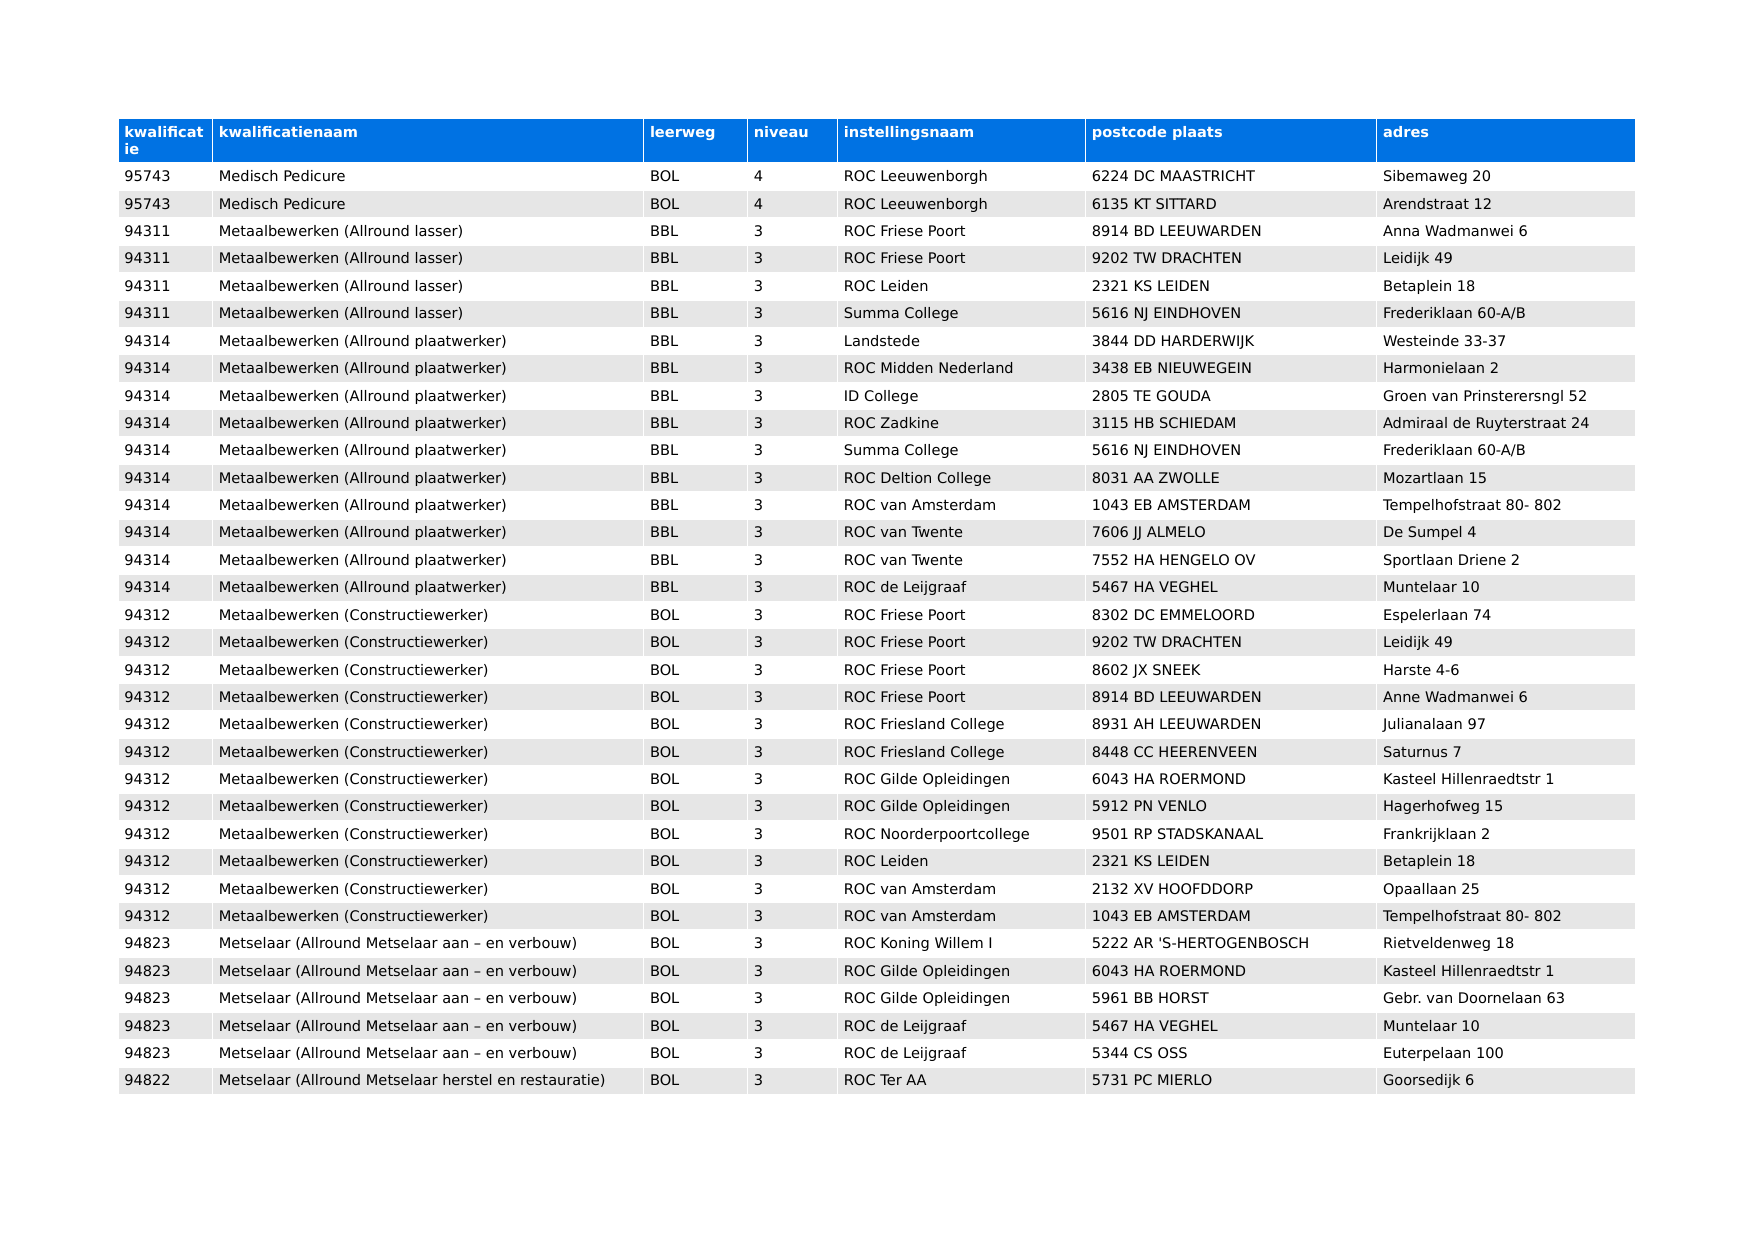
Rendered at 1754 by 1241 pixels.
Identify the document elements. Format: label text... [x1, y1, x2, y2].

table_cell ROC Friesland College [838, 711, 1085, 738]
table_cell Metaalbewerken (Constructiewerker) [213, 766, 643, 793]
table_cell BOL [644, 629, 747, 656]
table_cell ROC de Leijgraaf [838, 1040, 1085, 1067]
table_cell Harste 4-6 [1377, 657, 1635, 683]
table_cell Metaalbewerken (Constructiewerker) [213, 629, 643, 656]
table_cell BBL [644, 355, 747, 382]
table_header kwalificatienaam [213, 119, 643, 162]
table_header adres [1377, 119, 1635, 162]
table_cell Metselaar (Allround Metselaar aan – en verbouw) [213, 1013, 643, 1039]
table_cell 94312 [119, 766, 212, 793]
table_cell 94312 [119, 739, 212, 765]
table_cell 8302 DC EMMELOORD [1086, 602, 1376, 628]
table_cell 3 [748, 273, 837, 299]
table_cell 3 [748, 849, 837, 875]
table_header leerweg [644, 119, 747, 162]
table_cell BBL [644, 218, 747, 245]
table_cell 94312 [119, 629, 212, 656]
table_cell 4 [748, 191, 837, 217]
table_cell BBL [644, 383, 747, 409]
table_cell ROC Leiden [838, 273, 1085, 299]
table_cell 3 [748, 876, 837, 902]
table_cell ROC Leeuwenborgh [838, 164, 1085, 190]
table_cell ROC Friesland College [838, 739, 1085, 765]
table_cell Leidijk 49 [1377, 246, 1635, 272]
table_cell Metaalbewerken (Constructiewerker) [213, 684, 643, 710]
table_cell 3 [748, 602, 837, 628]
table_cell ROC Friese Poort [838, 657, 1085, 683]
table_cell 3 [748, 218, 837, 245]
table_cell Landstede [838, 328, 1085, 354]
table_cell Metaalbewerken (Constructiewerker) [213, 794, 643, 820]
table_cell Euterpelaan 100 [1377, 1040, 1635, 1067]
table_cell ROC Noorderpoortcollege [838, 821, 1085, 847]
table_cell ROC van Twente [838, 520, 1085, 546]
table_cell 94312 [119, 903, 212, 929]
table_cell Metselaar (Allround Metselaar aan – en verbouw) [213, 958, 643, 984]
table_cell ROC Friese Poort [838, 684, 1085, 710]
table_cell 3 [748, 684, 837, 710]
table_cell BOL [644, 931, 747, 957]
table_cell BOL [644, 766, 747, 793]
table_cell 3 [748, 794, 837, 820]
table_cell Metaalbewerken (Constructiewerker) [213, 849, 643, 875]
table_cell 3 [748, 766, 837, 793]
table_cell ROC van Amsterdam [838, 903, 1085, 929]
table_cell Metaalbewerken (Allround plaatwerker) [213, 438, 643, 464]
table_cell ROC Leiden [838, 849, 1085, 875]
table_cell 3 [748, 985, 837, 1012]
table_cell 2132 XV HOOFDDORP [1086, 876, 1376, 902]
table_cell Metaalbewerken (Allround plaatwerker) [213, 575, 643, 601]
table_cell BOL [644, 1068, 747, 1094]
table_cell 3 [748, 711, 837, 738]
table_cell ROC Leeuwenborgh [838, 191, 1085, 217]
table_cell Tempelhofstraat 80- 802 [1377, 903, 1635, 929]
table_cell 5961 BB HORST [1086, 985, 1376, 1012]
table_cell 5222 AR 'S-HERTOGENBOSCH [1086, 931, 1376, 957]
table_cell 4 [748, 164, 837, 190]
table_cell 94314 [119, 438, 212, 464]
table_cell 3 [748, 1013, 837, 1039]
table_cell Frederiklaan 60-A/B [1377, 301, 1635, 327]
table_cell 5344 CS OSS [1086, 1040, 1376, 1067]
table_cell 9501 RP STADSKANAAL [1086, 821, 1376, 847]
table_cell 95743 [119, 164, 212, 190]
table_cell 9202 TW DRACHTEN [1086, 629, 1376, 656]
table_header postcode plaats [1086, 119, 1376, 162]
table_cell BOL [644, 876, 747, 902]
table_cell 94314 [119, 328, 212, 354]
table_cell 9202 TW DRACHTEN [1086, 246, 1376, 272]
table_cell 5912 PN VENLO [1086, 794, 1376, 820]
table_cell Metselaar (Allround Metselaar aan – en verbouw) [213, 985, 643, 1012]
table_cell 3 [748, 383, 837, 409]
table_cell 3438 EB NIEUWEGEIN [1086, 355, 1376, 382]
table_cell 95743 [119, 191, 212, 217]
table_cell BOL [644, 164, 747, 190]
table_cell 6043 HA ROERMOND [1086, 766, 1376, 793]
table_cell 94311 [119, 301, 212, 327]
table_cell 94312 [119, 794, 212, 820]
table_cell Kasteel Hillenraedtstr 1 [1377, 958, 1635, 984]
table_cell ROC Gilde Opleidingen [838, 958, 1085, 984]
table_cell 94311 [119, 218, 212, 245]
table_cell Mozartlaan 15 [1377, 465, 1635, 491]
table_cell Metaalbewerken (Constructiewerker) [213, 903, 643, 929]
table_cell 3 [748, 438, 837, 464]
table_cell ROC Gilde Opleidingen [838, 985, 1085, 1012]
table_cell ID College [838, 383, 1085, 409]
table_cell Opaallaan 25 [1377, 876, 1635, 902]
table_cell 1043 EB AMSTERDAM [1086, 492, 1376, 519]
table_cell Metaalbewerken (Allround plaatwerker) [213, 383, 643, 409]
table_cell BOL [644, 794, 747, 820]
table_cell 2805 TE GOUDA [1086, 383, 1376, 409]
table_cell BOL [644, 849, 747, 875]
table_cell 94314 [119, 575, 212, 601]
table_cell Metaalbewerken (Allround plaatwerker) [213, 547, 643, 573]
table_cell ROC Friese Poort [838, 629, 1085, 656]
table_cell Goorsedijk 6 [1377, 1068, 1635, 1094]
table_cell BOL [644, 958, 747, 984]
table_cell 94822 [119, 1068, 212, 1094]
table_cell BOL [644, 711, 747, 738]
table_cell Muntelaar 10 [1377, 575, 1635, 601]
table_cell 5467 HA VEGHEL [1086, 575, 1376, 601]
table_cell 3 [748, 657, 837, 683]
table_cell 1043 EB AMSTERDAM [1086, 903, 1376, 929]
table_cell ROC van Amsterdam [838, 876, 1085, 902]
table_cell Julianalaan 97 [1377, 711, 1635, 738]
table_cell ROC Zadkine [838, 410, 1085, 436]
table_cell BBL [644, 328, 747, 354]
table_cell 8448 CC HEERENVEEN [1086, 739, 1376, 765]
table_cell 3 [748, 931, 837, 957]
table_cell 94312 [119, 602, 212, 628]
table_cell 94312 [119, 849, 212, 875]
table_cell 94312 [119, 821, 212, 847]
table_cell BBL [644, 520, 747, 546]
table_cell 3 [748, 629, 837, 656]
table_cell ROC van Twente [838, 547, 1085, 573]
table_cell 7552 HA HENGELO OV [1086, 547, 1376, 573]
table_cell Saturnus 7 [1377, 739, 1635, 765]
table_cell BBL [644, 246, 747, 272]
table_cell 5467 HA VEGHEL [1086, 1013, 1376, 1039]
table_cell 5731 PC MIERLO [1086, 1068, 1376, 1094]
table_cell Metaalbewerken (Allround plaatwerker) [213, 355, 643, 382]
table_cell Muntelaar 10 [1377, 1013, 1635, 1039]
table_cell 3 [748, 410, 837, 436]
table_cell ROC Ter AA [838, 1068, 1085, 1094]
table_cell Metaalbewerken (Allround plaatwerker) [213, 492, 643, 519]
table_cell 8602 JX SNEEK [1086, 657, 1376, 683]
table_cell Admiraal de Ruyterstraat 24 [1377, 410, 1635, 436]
table_cell ROC de Leijgraaf [838, 575, 1085, 601]
table_cell 94312 [119, 711, 212, 738]
table_cell Gebr. van Doornelaan 63 [1377, 985, 1635, 1012]
table_cell BOL [644, 1040, 747, 1067]
table_cell 94311 [119, 246, 212, 272]
table_cell Betaplein 18 [1377, 849, 1635, 875]
table_header niveau [748, 119, 837, 162]
table_cell BOL [644, 821, 747, 847]
table_cell 94823 [119, 985, 212, 1012]
table_cell 8931 AH LEEUWARDEN [1086, 711, 1376, 738]
table_cell ROC Friese Poort [838, 602, 1085, 628]
table_cell Frankrijklaan 2 [1377, 821, 1635, 847]
table_cell BOL [644, 985, 747, 1012]
table_cell BOL [644, 1013, 747, 1039]
table_cell ROC Gilde Opleidingen [838, 794, 1085, 820]
table_cell 2321 KS LEIDEN [1086, 273, 1376, 299]
table_cell 2321 KS LEIDEN [1086, 849, 1376, 875]
table_cell Frederiklaan 60-A/B [1377, 438, 1635, 464]
table_cell BBL [644, 273, 747, 299]
table_cell 3 [748, 1068, 837, 1094]
table_cell 3 [748, 301, 837, 327]
table_cell 3 [748, 903, 837, 929]
table_cell 94312 [119, 876, 212, 902]
table_cell BBL [644, 575, 747, 601]
table_cell Metselaar (Allround Metselaar herstel en restauratie) [213, 1068, 643, 1094]
table_cell ROC Friese Poort [838, 246, 1085, 272]
table_cell 3 [748, 492, 837, 519]
table_cell 94823 [119, 958, 212, 984]
table_cell 94314 [119, 465, 212, 491]
table_cell Rietveldenweg 18 [1377, 931, 1635, 957]
table_cell 3 [748, 739, 837, 765]
table_cell De Sumpel 4 [1377, 520, 1635, 546]
table_cell Metselaar (Allround Metselaar aan – en verbouw) [213, 1040, 643, 1067]
table_cell Metselaar (Allround Metselaar aan – en verbouw) [213, 931, 643, 957]
table_cell BBL [644, 301, 747, 327]
table_cell 94314 [119, 520, 212, 546]
table_cell Anna Wadmanwei 6 [1377, 218, 1635, 245]
table_cell 3844 DD HARDERWIJK [1086, 328, 1376, 354]
table_cell 94823 [119, 1040, 212, 1067]
table_cell 94312 [119, 684, 212, 710]
table_cell Sibemaweg 20 [1377, 164, 1635, 190]
table_cell Metaalbewerken (Allround plaatwerker) [213, 520, 643, 546]
table_cell ROC Friese Poort [838, 218, 1085, 245]
table_cell 94823 [119, 1013, 212, 1039]
table_cell BBL [644, 410, 747, 436]
table_cell ROC van Amsterdam [838, 492, 1085, 519]
table_cell Metaalbewerken (Allround lasser) [213, 246, 643, 272]
table_cell Medisch Pedicure [213, 191, 643, 217]
table_cell 3 [748, 575, 837, 601]
table_cell 3 [748, 328, 837, 354]
table_cell Metaalbewerken (Constructiewerker) [213, 711, 643, 738]
table_cell BOL [644, 602, 747, 628]
table_cell Arendstraat 12 [1377, 191, 1635, 217]
table_cell Metaalbewerken (Constructiewerker) [213, 657, 643, 683]
table_cell 3 [748, 355, 837, 382]
table_cell BBL [644, 492, 747, 519]
table_cell BOL [644, 739, 747, 765]
table_cell Metaalbewerken (Allround plaatwerker) [213, 465, 643, 491]
table_cell Metaalbewerken (Constructiewerker) [213, 739, 643, 765]
table_cell 7606 JJ ALMELO [1086, 520, 1376, 546]
table_cell ROC Deltion College [838, 465, 1085, 491]
table_cell Leidijk 49 [1377, 629, 1635, 656]
table_cell Sportlaan Driene 2 [1377, 547, 1635, 573]
table_cell 94312 [119, 657, 212, 683]
table_cell ROC Gilde Opleidingen [838, 766, 1085, 793]
table_cell 94311 [119, 273, 212, 299]
table_cell Metaalbewerken (Constructiewerker) [213, 876, 643, 902]
table_cell 94823 [119, 931, 212, 957]
table_cell 94314 [119, 383, 212, 409]
table_cell Harmonielaan 2 [1377, 355, 1635, 382]
table_cell BOL [644, 903, 747, 929]
table_cell Espelerlaan 74 [1377, 602, 1635, 628]
table_cell BBL [644, 547, 747, 573]
table_cell 3 [748, 246, 837, 272]
table_cell Metaalbewerken (Allround lasser) [213, 301, 643, 327]
table_cell Medisch Pedicure [213, 164, 643, 190]
table_cell Kasteel Hillenraedtstr 1 [1377, 766, 1635, 793]
table_cell 3 [748, 465, 837, 491]
table_cell 6224 DC MAASTRICHT [1086, 164, 1376, 190]
table_cell BOL [644, 657, 747, 683]
table_cell BOL [644, 684, 747, 710]
table_cell Tempelhofstraat 80- 802 [1377, 492, 1635, 519]
table_cell Metaalbewerken (Constructiewerker) [213, 821, 643, 847]
table_cell ROC Midden Nederland [838, 355, 1085, 382]
table_cell Summa College [838, 301, 1085, 327]
table_cell 6043 HA ROERMOND [1086, 958, 1376, 984]
table_cell Anne Wadmanwei 6 [1377, 684, 1635, 710]
table_cell Westeinde 33-37 [1377, 328, 1635, 354]
table_cell 94314 [119, 355, 212, 382]
table_cell Hagerhofweg 15 [1377, 794, 1635, 820]
table_header kwalificatie [119, 119, 212, 162]
table_cell Metaalbewerken (Constructiewerker) [213, 602, 643, 628]
table_cell 94314 [119, 547, 212, 573]
table_cell BBL [644, 465, 747, 491]
table_cell 3 [748, 1040, 837, 1067]
table_cell Metaalbewerken (Allround plaatwerker) [213, 328, 643, 354]
table_cell 3 [748, 821, 837, 847]
table_cell Groen van Prinsterersngl 52 [1377, 383, 1635, 409]
table_cell 3 [748, 520, 837, 546]
table_cell 3115 HB SCHIEDAM [1086, 410, 1376, 436]
table_cell Summa College [838, 438, 1085, 464]
table_cell Metaalbewerken (Allround lasser) [213, 218, 643, 245]
table_cell Metaalbewerken (Allround plaatwerker) [213, 410, 643, 436]
table_header instellingsnaam [838, 119, 1085, 162]
table_cell 3 [748, 958, 837, 984]
table_cell BBL [644, 438, 747, 464]
table_cell 5616 NJ EINDHOVEN [1086, 438, 1376, 464]
table_cell Betaplein 18 [1377, 273, 1635, 299]
table_cell ROC Koning Willem I [838, 931, 1085, 957]
table_cell 94314 [119, 492, 212, 519]
table_cell 6135 KT SITTARD [1086, 191, 1376, 217]
table_cell 8031 AA ZWOLLE [1086, 465, 1376, 491]
table_cell 8914 BD LEEUWARDEN [1086, 684, 1376, 710]
table_cell BOL [644, 191, 747, 217]
table_cell Metaalbewerken (Allround lasser) [213, 273, 643, 299]
table_cell 5616 NJ EINDHOVEN [1086, 301, 1376, 327]
table_cell ROC de Leijgraaf [838, 1013, 1085, 1039]
table_cell 3 [748, 547, 837, 573]
table_cell 8914 BD LEEUWARDEN [1086, 218, 1376, 245]
table_cell 94314 [119, 410, 212, 436]
